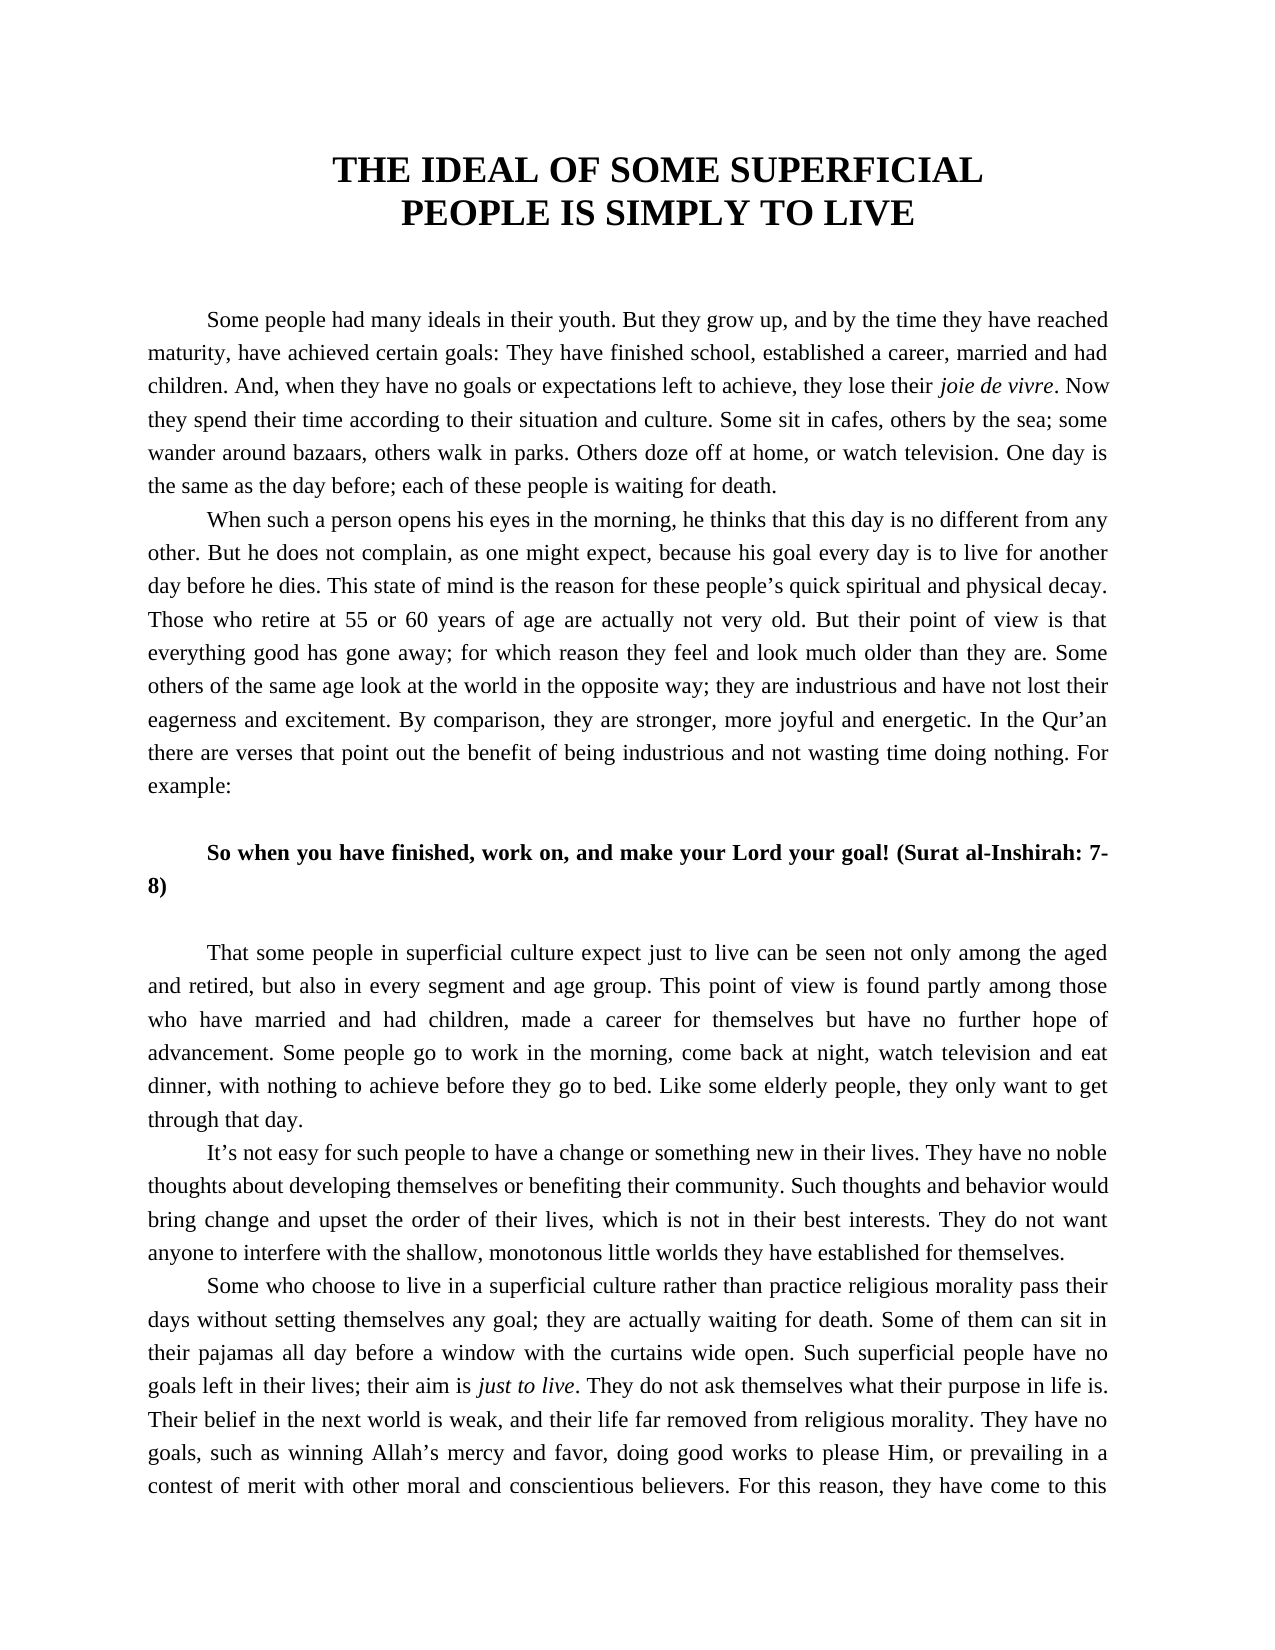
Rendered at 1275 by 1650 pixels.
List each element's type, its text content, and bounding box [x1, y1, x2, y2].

text It’s not easy for such people to have a change or something new in their lives. They have no noble thoughts about developing themselves or benefiting their community. Such thoughts and behavior would bring change and upset the order of their lives, which is not in their best interests. They do not want anyone to interfere with the shallow, monotonous little worlds they have established for themselves. [148, 1134, 1110, 1267]
text People is Simply to Live [148, 191, 1110, 234]
text Some who choose to live in a superficial culture rather than practice religious morality pass their days without setting themselves any goal; they are actually waiting for death. Some of them can sit in their pajamas all day before a window with the curtains wide open. Such superficial people have no goals left in their lives; their aim is just to live. They do not ask themselves what their purpose in life is. Their belief in the next world is weak, and their life far removed from religious morality. They have no goals, such as winning Allah’s mercy and favor, doing good works to please Him, or prevailing in a contest of merit with other moral and conscientious believers. For this reason, they have come to this [148, 1267, 1110, 1501]
text That some people in superficial culture expect just to live can be seen not only among the aged and retired, but also in every segment and age group. This point of view is found partly among those who have married and had children, made a career for themselves but have no further hope of advancement. Some people go to work in the morning, come back at night, watch television and eat dinner, with nothing to achieve before they go to bed. Like some elderly people, they only want to get through that day. [148, 934, 1110, 1134]
text The Ideal of SOME Superficial [148, 148, 1110, 191]
text Some people had many ideals in their youth. But they grow up, and by the time they have reached maturity, have achieved certain goals: They have finished school, established a career, married and had children. And, when they have no goals or expectations left to achieve, they lose their joie de vivre. Now they spend their time according to their situation and culture. Some sit in cafes, others by the sea; some wander around bazaars, others walk in parks. Others doze off at home, or watch television. One day is the same as the day before; each of these people is waiting for death. [148, 301, 1110, 501]
text So when you have finished, work on, and make your Lord your goal! (Surat al-Inshirah: 7-8) [148, 834, 1110, 901]
text When such a person opens his eyes in the morning, he thinks that this day is no different from any other. But he does not complain, as one might expect, because his goal every day is to live for another day before he dies. This state of mind is the reason for these people’s quick spiritual and physical decay. Those who retire at 55 or 60 years of age are actually not very old. But their point of view is that everything good has gone away; for which reason they feel and look much older than they are. Some others of the same age look at the world in the opposite way; they are industrious and have not lost their eagerness and excitement. By comparison, they are stronger, more joyful and energetic. In the Qur’an there are verses that point out the benefit of being industrious and not wasting time doing nothing. For example: [148, 501, 1110, 801]
